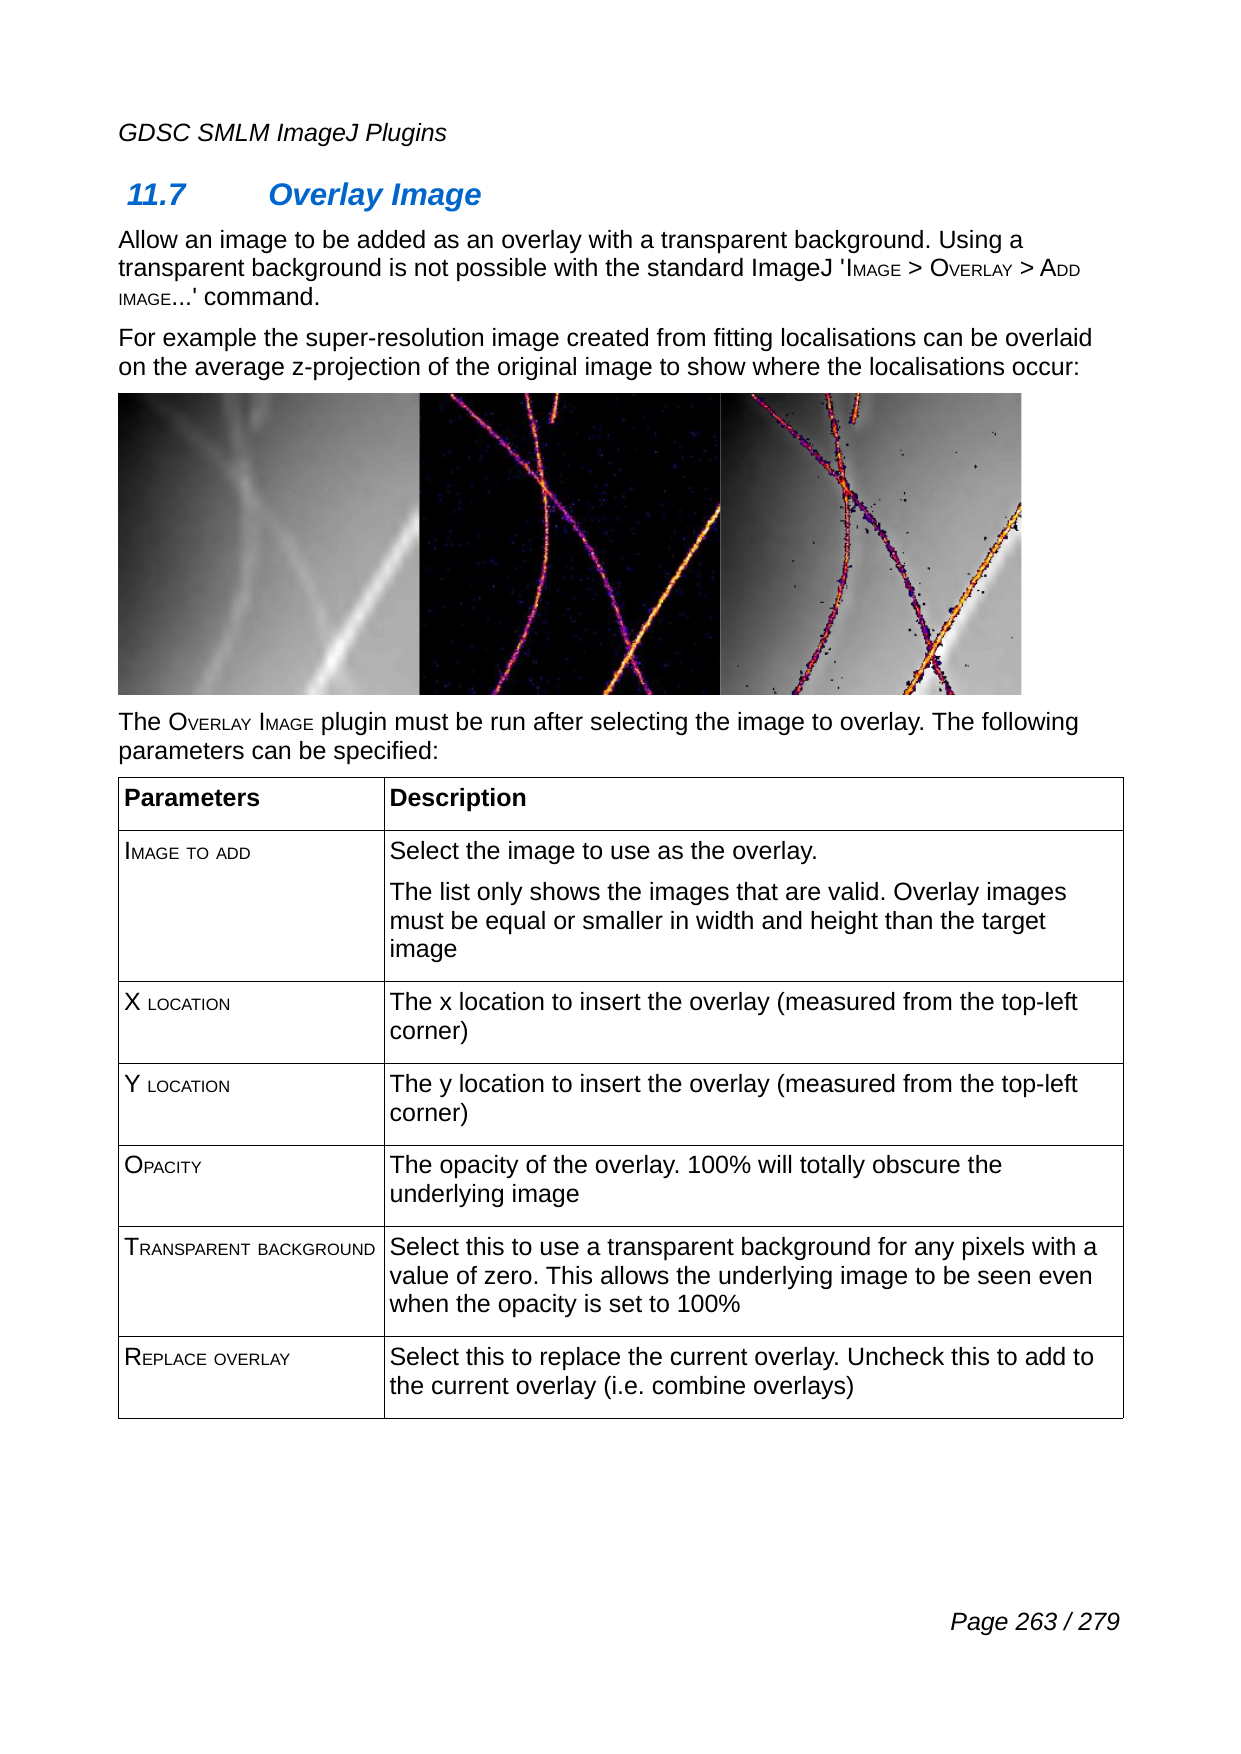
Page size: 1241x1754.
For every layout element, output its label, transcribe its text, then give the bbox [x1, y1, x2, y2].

table_cell The y location to insert the overlay (measured from the top-left corner) [385, 1064, 1123, 1144]
picture [118, 393, 1022, 695]
table_cell Select the image to use as the overlay. The list only shows the images that are valid. Overlay images must be equal or smaller in width and height than the target image [385, 831, 1123, 981]
text For example the super-resolution image created from fitting localisations can be overlaid on the average z-projection of the original image to show where the localisations occur: [118, 323, 1122, 381]
table_cell Select this to replace the current overlay. Uncheck this to add to the current overlay (i.e. combine overlays) [385, 1337, 1123, 1418]
subtitle Overlay Image [118, 176, 1122, 212]
table_header Parameters [119, 778, 384, 830]
table_cell The x location to insert the overlay (measured from the top-left corner) [385, 982, 1123, 1063]
table_cell Replace overlay [119, 1337, 384, 1418]
text Allow an image to be added as an overlay with a transparent background. Using a transparent background is not possible with the standard ImageJ 'Image > Overlay > Add image...' command. [118, 225, 1122, 311]
text The Overlay Image plugin must be run after selecting the image to overlay. The following parameters can be specified: [118, 707, 1122, 764]
table_cell Transparent background [119, 1227, 384, 1336]
table_cell The opacity of the overlay. 100% will totally obscure the underlying image [385, 1146, 1123, 1226]
table_cell Select this to use a transparent background for any pixels with a value of zero. This allows the underlying image to be seen even when the opacity is set to 100% [385, 1227, 1123, 1336]
table_cell Image to add [119, 831, 384, 981]
table_cell Y location [119, 1064, 384, 1144]
table_header Description [385, 778, 1123, 830]
table_cell Opacity [119, 1146, 384, 1226]
table_cell X location [119, 982, 384, 1063]
